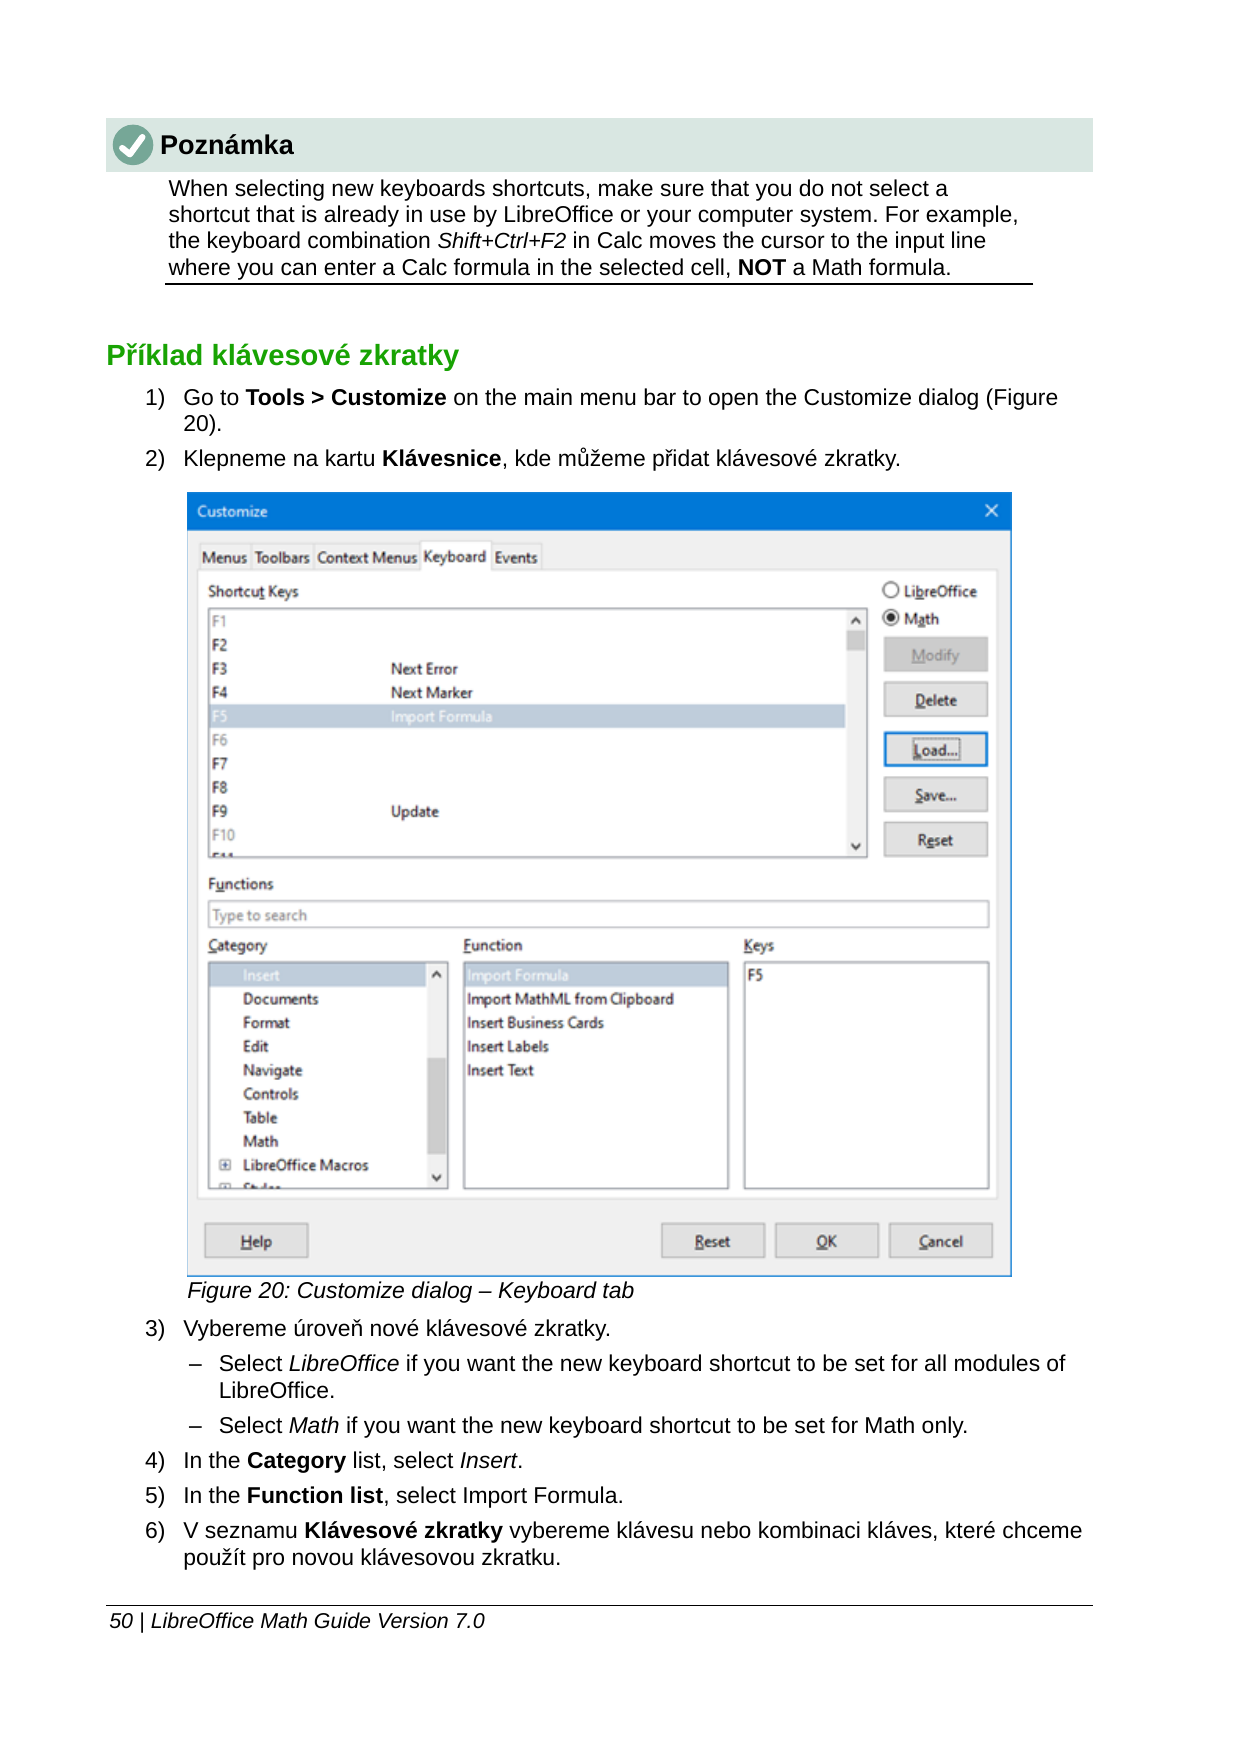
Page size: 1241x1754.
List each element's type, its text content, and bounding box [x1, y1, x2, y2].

list In the Function list, select Import Formula. [165, 1482, 1093, 1508]
list V seznamu Klávesové zkratky vybereme klávesu nebo kombinaci kláves, které chceme použít pro novou klávesovou zkratku. [165, 1517, 1093, 1570]
subtitle Poznámka [106, 118, 1093, 172]
list Select LibreOffice if you want the new keyboard shortcut to be set for all modules of LibreOffice. [189, 1350, 1093, 1403]
list Select Math if you want the new keyboard shortcut to be set for Math only. [189, 1412, 1093, 1438]
text Figure 20: Customize dialog – Keyboard tab [187, 1277, 1012, 1303]
picture [187, 492, 1012, 1277]
subtitle Příklad klávesové zkratky [106, 338, 1093, 372]
text When selecting new keyboards shortcuts, make sure that you do not select a shortcut that is already in use by LibreOffice or your computer system. For example, the keyboard combination Shift+Ctrl+F2 in Calc moves the cursor to the input line where you can enter a Calc formula in the selected cell, NOT a Math formula. [165, 172, 1033, 283]
list In the Category list, select Insert. [165, 1447, 1093, 1473]
list Go to Tools > Customize on the main menu bar to open the Customize dialog (Figure 20). [165, 383, 1093, 436]
list Klepneme na kartu Klávesnice, kde můžeme přidat klávesové zkratky. [165, 445, 1093, 471]
list Vybereme úroveň nové klávesové zkratky. [165, 1315, 1093, 1341]
